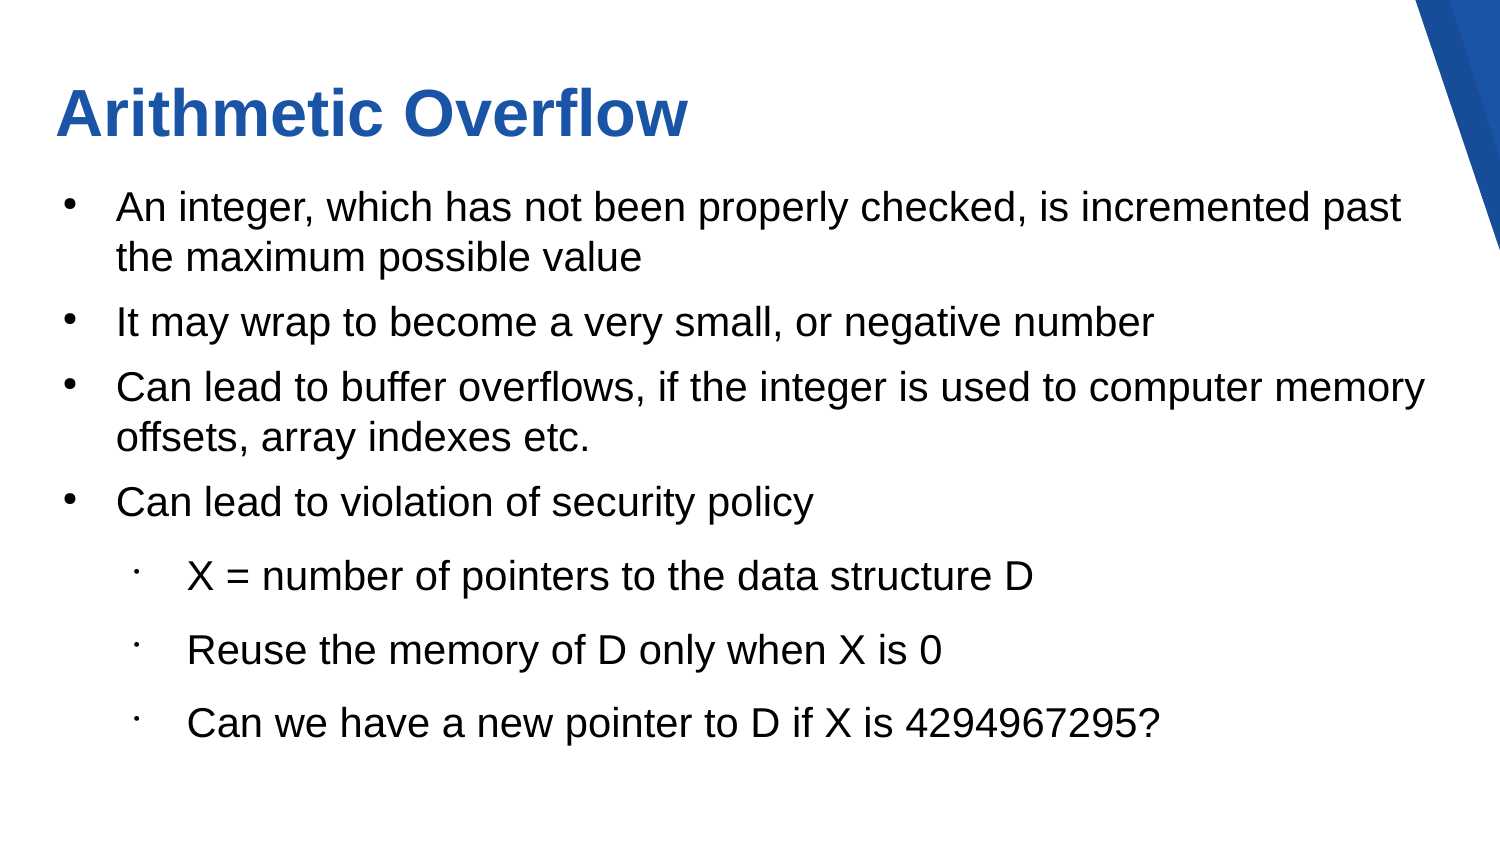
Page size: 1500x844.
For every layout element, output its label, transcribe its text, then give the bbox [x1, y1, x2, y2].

title Arithmetic Overflow [40, 97, 1306, 166]
list An integer, which has not been properly checked, is incremented past the maximum possible value It may wrap to become a very small, or negative number Can lead to buffer overflows, if the integer is used to computer memory offsets, array indexes etc. Can lead to violation of security policy X = number of pointers to the data structure D Reuse the memory of D only when X is 0 Can we have a new pointer to D if X is 4294967295? [30, 165, 1486, 665]
